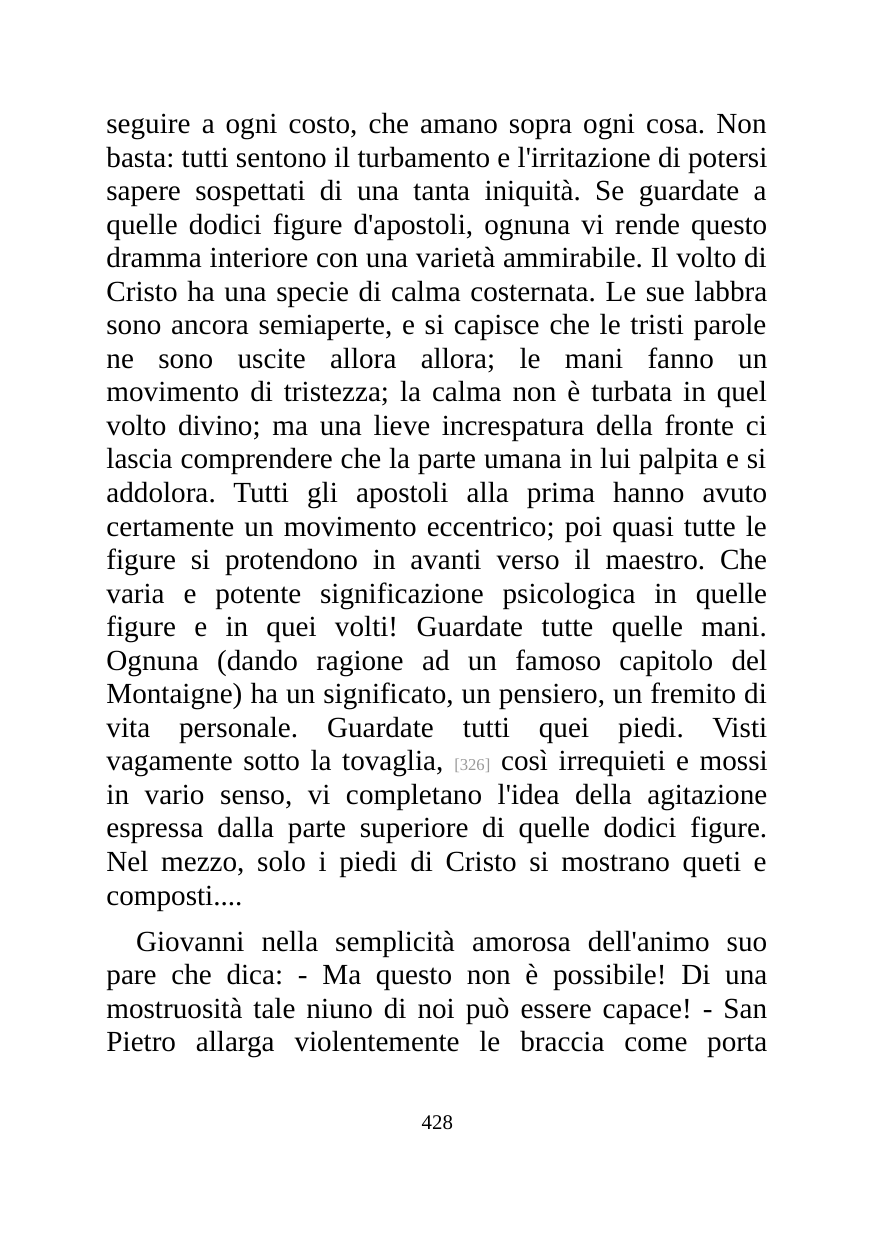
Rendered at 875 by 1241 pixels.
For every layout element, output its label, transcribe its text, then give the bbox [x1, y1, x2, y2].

text seguire a ogni costo, che amano sopra ogni cosa. Non basta: tutti sentono il turbamento e l'irritazione di potersi sapere sospettati di una tanta iniquità. Se guardate a quelle dodici figure d'apostoli, ognuna vi rende questo dramma interiore con una varietà ammirabile. Il volto di Cristo ha una specie di calma costernata. Le sue labbra sono ancora semiaperte, e si capisce che le tristi parole ne sono uscite allora allora; le mani fanno un movimento di tristezza; la calma non è turbata in quel volto divino; ma una lieve increspatura della fronte ci lascia comprendere che la parte umana in lui palpita e si addolora. Tutti gli apostoli alla prima hanno avuto certamente un movimento eccentrico; poi quasi tutte le figure si protendono in avanti verso il maestro. Che varia e potente significazione psicologica in quelle figure e in quei volti! Guardate tutte quelle mani. Ognuna (dando ragione ad un famoso capitolo del Montaigne) ha un significato, un pensiero, un fremito di vita personale. Guardate tutti quei piedi. Visti vagamente sotto la tovaglia, [326] così irrequieti e mossi in vario senso, vi completano l'idea della agitazione espressa dalla parte superiore di quelle dodici figure. Nel mezzo, solo i piedi di Cristo si mostrano queti e composti.... [106, 106, 768, 911]
text Giovanni nella semplicità amorosa dell'animo suo pare che dica: - Ma questo non è possibile! Di una mostruosità tale niuno di noi può essere capace! - San Pietro allarga violentemente le braccia come porta [106, 924, 768, 1058]
